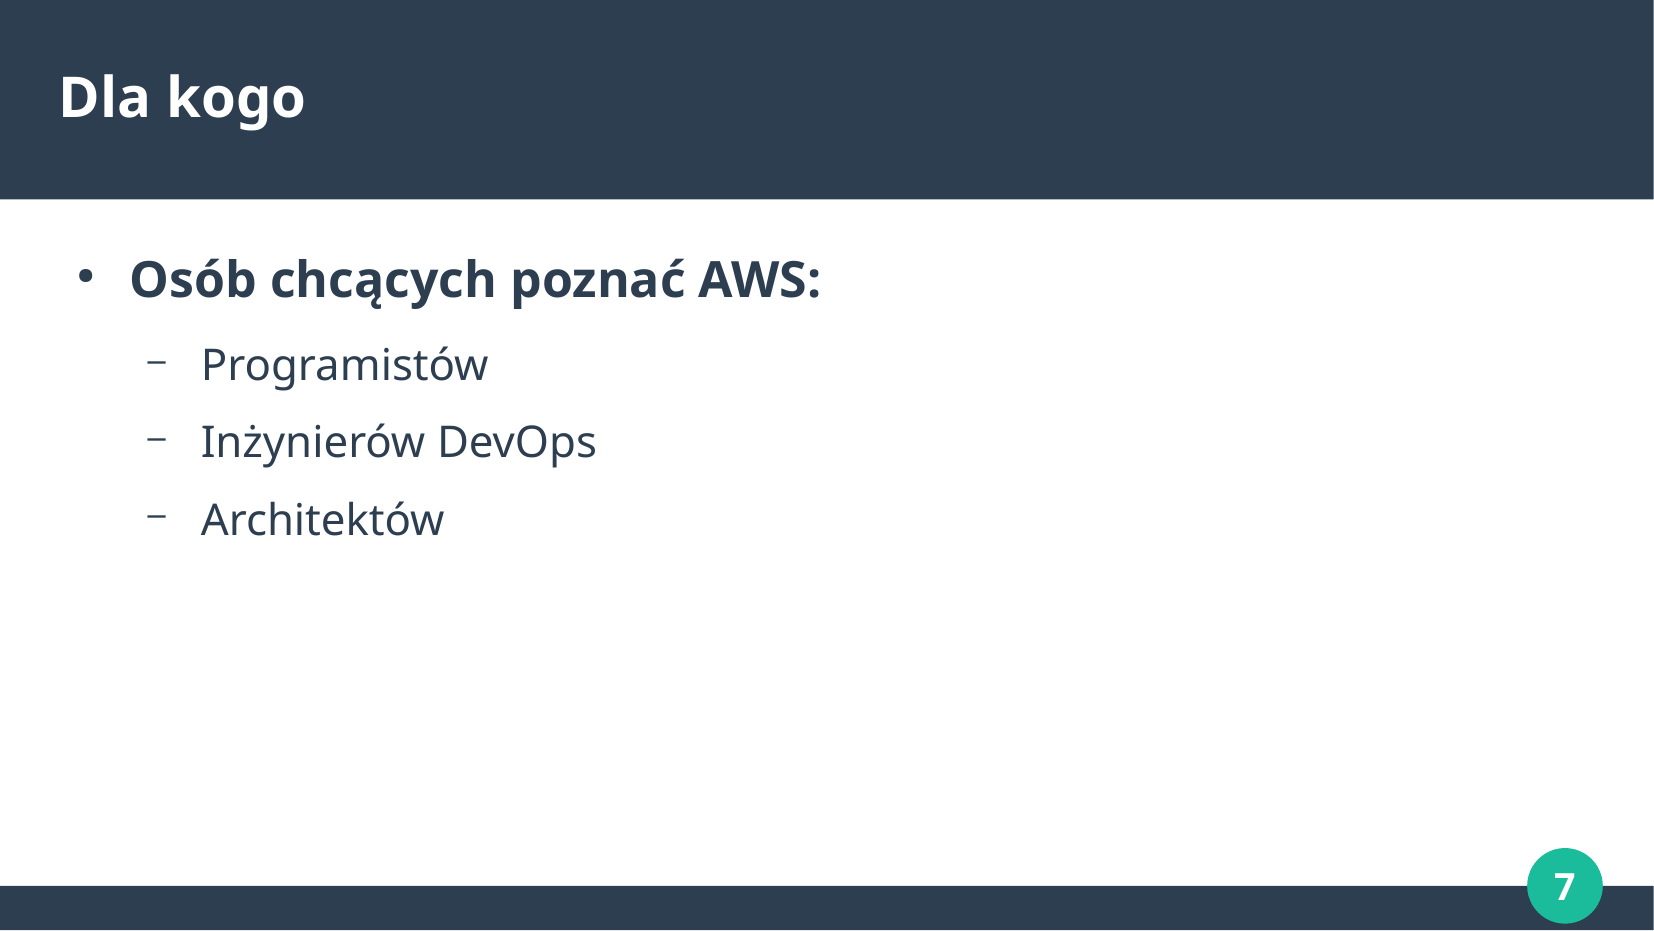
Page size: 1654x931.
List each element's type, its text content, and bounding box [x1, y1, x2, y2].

list Osób chcących poznać AWS: Programistów Inżynierów DevOps Architektów [59, 243, 1501, 864]
title Dla kogo [59, 37, 1595, 156]
